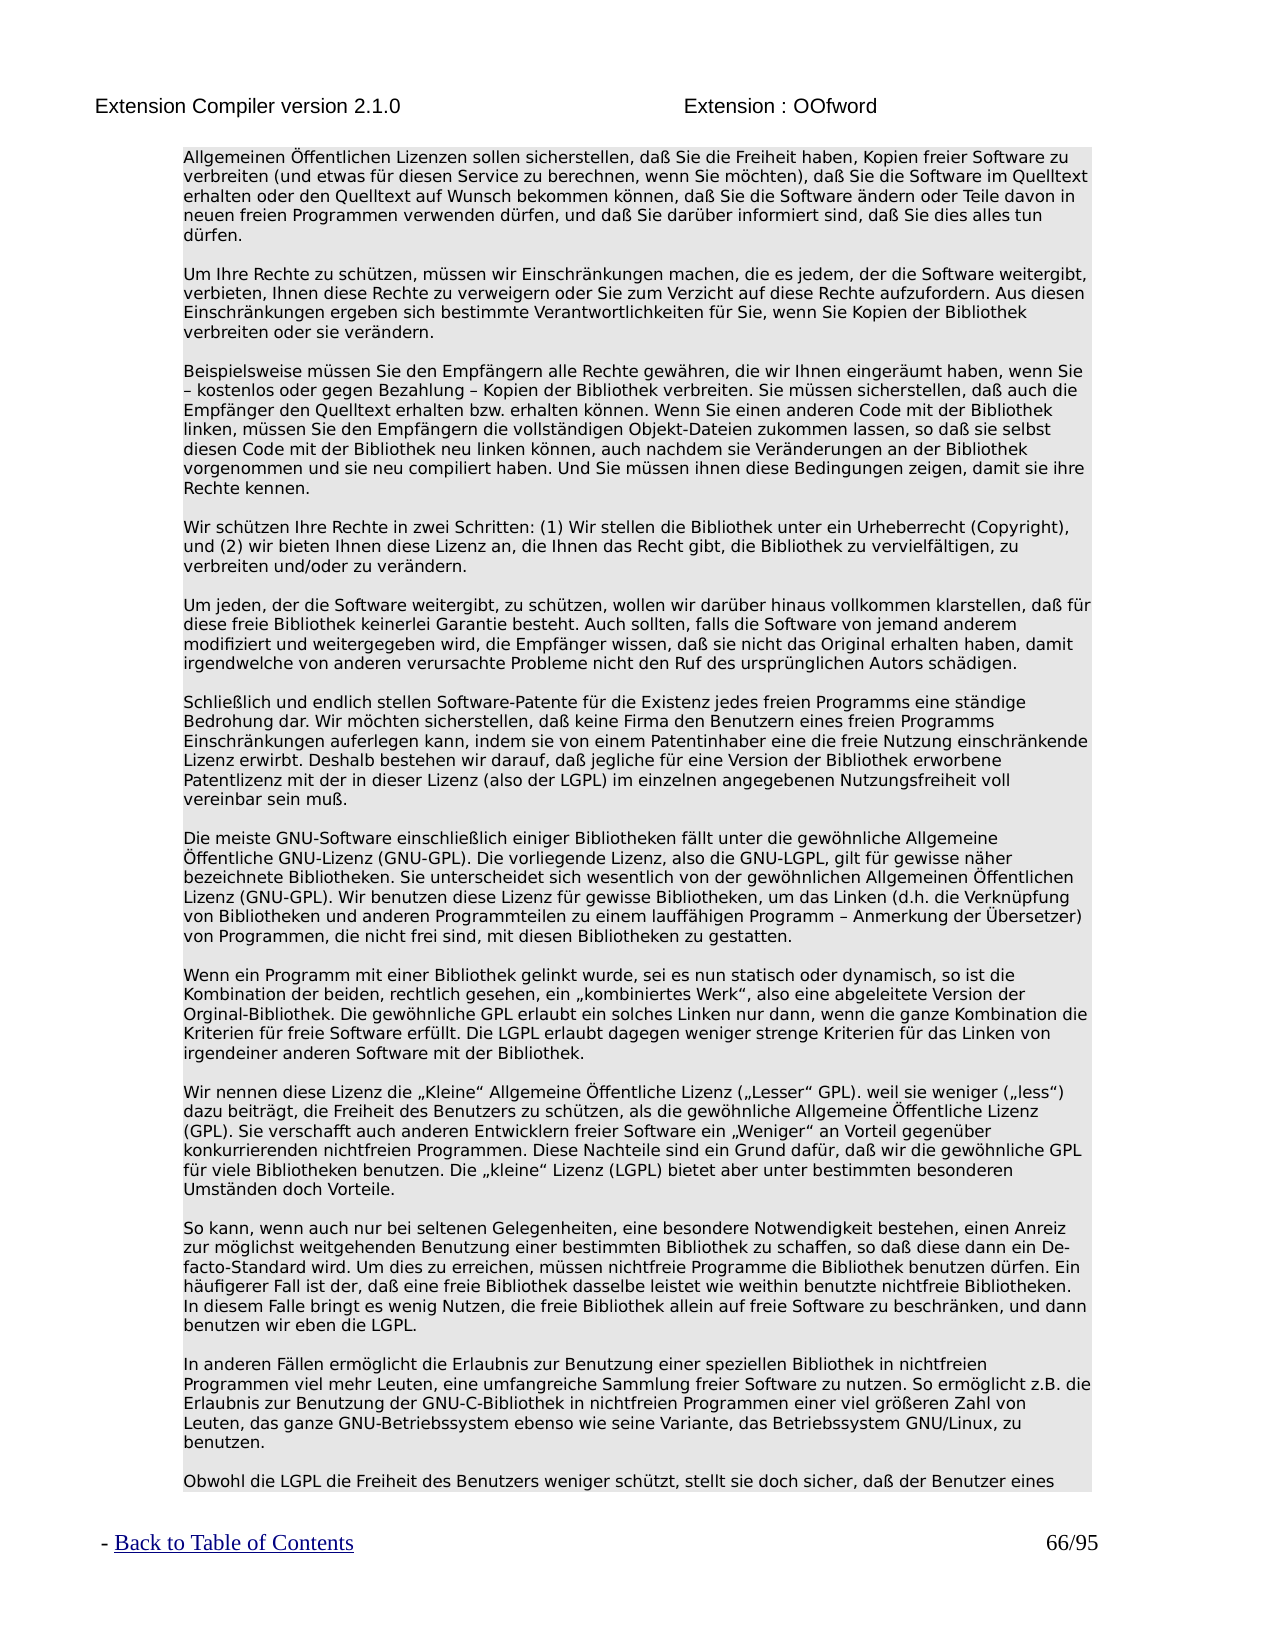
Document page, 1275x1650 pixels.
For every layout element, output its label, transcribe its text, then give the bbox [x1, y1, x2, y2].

text In anderen Fällen ermöglicht die Erlaubnis zur Benutzung einer speziellen Bibliothek in nichtfreien Programmen viel mehr Leuten, eine umfangreiche Sammlung freier Software zu nutzen. So ermöglicht z.B. die Erlaubnis zur Benutzung der GNU-C-Bibliothek in nichtfreien Programmen einer viel größeren Zahl von Leuten, das ganze GNU-Betriebssystem ebenso wie seine Variante, das Betriebssystem GNU/Linux, zu benutzen. [183, 1355, 1092, 1453]
text Wir nennen diese Lizenz die „Kleine“ Allgemeine Öffentliche Lizenz („Lesser“ GPL). weil sie weniger („less“) dazu beiträgt, die Freiheit des Benutzers zu schützen, als die gewöhnliche Allgemeine Öffentliche Lizenz (GPL). Sie verschafft auch anderen Entwicklern freier Software ein „Weniger“ an Vorteil gegenüber konkurrierenden nichtfreien Programmen. Diese Nachteile sind ein Grund dafür, daß wir die gewöhnliche GPL für viele Bibliotheken benutzen. Die „kleine“ Lizenz (LGPL) bietet aber unter bestimmten besonderen Umständen doch Vorteile. [183, 1082, 1092, 1199]
text Obwohl die LGPL die Freiheit des Benutzers weniger schützt, stellt sie doch sicher, daß der Benutzer eines [183, 1472, 1092, 1492]
text Um jeden, der die Software weitergibt, zu schützen, wollen wir darüber hinaus vollkommen klarstellen, daß für diese freie Bibliothek keinerlei Garantie besteht. Auch sollten, falls die Software von jemand anderem modifiziert und weitergegeben wird, die Empfänger wissen, daß sie nicht das Original erhalten haben, damit irgendwelche von anderen verursachte Probleme nicht den Ruf des ursprünglichen Autors schädigen. [183, 596, 1092, 673]
text Die meiste GNU-Software einschließlich einiger Bibliotheken fällt unter die gewöhnliche Allgemeine Öffentliche GNU-Lizenz (GNU-GPL). Die vorliegende Lizenz, also die GNU-LGPL, gilt für gewisse näher bezeichnete Bibliotheken. Sie unterscheidet sich wesentlich von der gewöhnlichen Allgemeinen Öffentlichen Lizenz (GNU-GPL). Wir benutzen diese Lizenz für gewisse Bibliotheken, um das Linken (d.h. die Verknüpfung von Bibliotheken und anderen Programmteilen zu einem lauffähigen Programm – Anmerkung der Übersetzer) von Programmen, die nicht frei sind, mit diesen Bibliotheken zu gestatten. [183, 829, 1092, 946]
text Wir schützen Ihre Rechte in zwei Schritten: (1) Wir stellen die Bibliothek unter ein Urheberrecht (Copyright), und (2) wir bieten Ihnen diese Lizenz an, die Ihnen das Recht gibt, die Bibliothek zu vervielfältigen, zu verbreiten und/oder zu verändern. [183, 518, 1092, 576]
text So kann, wenn auch nur bei seltenen Gelegenheiten, eine besondere Notwendigkeit bestehen, einen Anreiz zur möglichst weitgehenden Benutzung einer bestimmten Bibliothek zu schaffen, so daß diese dann ein De-facto-Standard wird. Um dies zu erreichen, müssen nichtfreie Programme die Bibliothek benutzen dürfen. Ein häufigerer Fall ist der, daß eine freie Bibliothek dasselbe leistet wie weithin benutzte nichtfreie Bibliotheken. In diesem Falle bringt es wenig Nutzen, die freie Bibliothek allein auf freie Software zu beschränken, und dann benutzen wir eben die LGPL. [183, 1219, 1092, 1336]
text Wenn ein Programm mit einer Bibliothek gelinkt wurde, sei es nun statisch oder dynamisch, so ist die Kombination der beiden, rechtlich gesehen, ein „kombiniertes Werk“, also eine abgeleitete Version der Orginal-Bibliothek. Die gewöhnliche GPL erlaubt ein solches Linken nur dann, wenn die ganze Kombination die Kriterien für freie Software erfüllt. Die LGPL erlaubt dagegen weniger strenge Kriterien für das Linken von irgendeiner anderen Software mit der Bibliothek. [183, 966, 1092, 1063]
text Schließlich und endlich stellen Software-Patente für die Existenz jedes freien Programms eine ständige Bedrohung dar. Wir möchten sicherstellen, daß keine Firma den Benutzern eines freien Programms Einschränkungen auferlegen kann, indem sie von einem Patentinhaber eine die freie Nutzung einschränkende Lizenz erwirbt. Deshalb bestehen wir darauf, daß jegliche für eine Version der Bibliothek erworbene Patentlizenz mit der in dieser Lizenz (also der LGPL) im einzelnen angegebenen Nutzungsfreiheit voll vereinbar sein muß. [183, 693, 1092, 810]
text Allgemeinen Öffentlichen Lizenzen sollen sicherstellen, daß Sie die Freiheit haben, Kopien freier Software zu verbreiten (und etwas für diesen Service zu berechnen, wenn Sie möchten), daß Sie die Software im Quelltext erhalten oder den Quelltext auf Wunsch bekommen können, daß Sie die Software ändern oder Teile davon in neuen freien Programmen verwenden dürfen, und daß Sie darüber informiert sind, daß Sie dies alles tun dürfen. [183, 147, 1092, 245]
text Um Ihre Rechte zu schützen, müssen wir Einschränkungen machen, die es jedem, der die Software weitergibt, verbieten, Ihnen diese Rechte zu verweigern oder Sie zum Verzicht auf diese Rechte aufzufordern. Aus diesen Einschränkungen ergeben sich bestimmte Verantwortlichkeiten für Sie, wenn Sie Kopien der Bibliothek verbreiten oder sie verändern. [183, 264, 1092, 342]
text Beispielsweise müssen Sie den Empfängern alle Rechte gewähren, die wir Ihnen eingeräumt haben, wenn Sie – kostenlos oder gegen Bezahlung – Kopien der Bibliothek verbreiten. Sie müssen sicherstellen, daß auch die Empfänger den Quelltext erhalten bzw. erhalten können. Wenn Sie einen anderen Code mit der Bibliothek linken, müssen Sie den Empfängern die vollständigen Objekt-Dateien zukommen lassen, so daß sie selbst diesen Code mit der Bibliothek neu linken können, auch nachdem sie Veränderungen an der Bibliothek vorgenommen und sie neu compiliert haben. Und Sie müssen ihnen diese Bedingungen zeigen, damit sie ihre Rechte kennen. [183, 362, 1092, 498]
